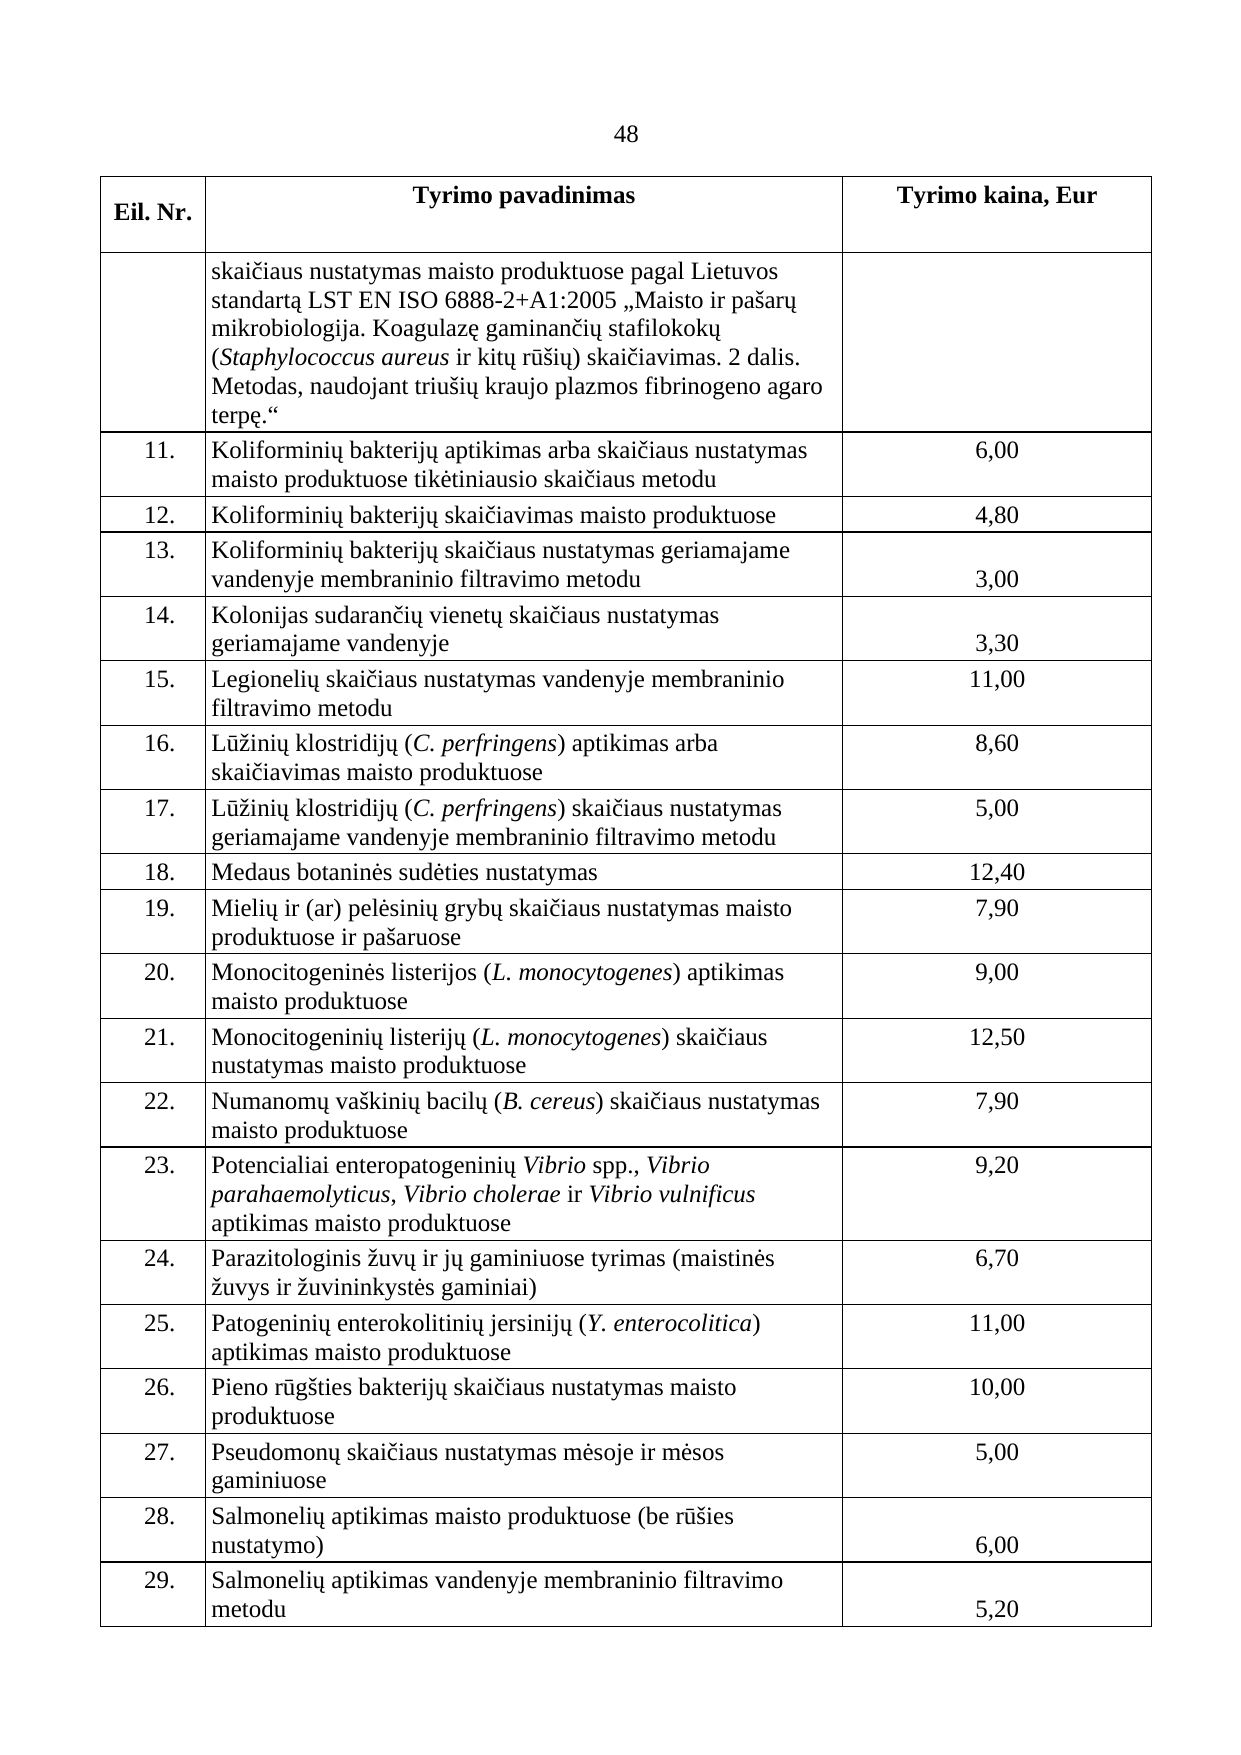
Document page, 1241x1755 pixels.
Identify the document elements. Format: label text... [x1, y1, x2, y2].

table_cell 25. [101, 1305, 205, 1368]
table_cell Salmonelių aptikimas vandenyje membraninio filtravimo metodu [206, 1563, 842, 1626]
table_cell 6,70 [843, 1241, 1151, 1304]
table_cell 26. [101, 1369, 205, 1433]
table_cell [101, 253, 205, 431]
table_cell skaičiaus nustatymas maisto produktuose pagal Lietuvos standartą LST EN ISO 6888-2+A1:2005 „Maisto ir pašarų mikrobiologija. Koagulazę gaminančių stafilokokų (Staphylococcus aureus ir kitų rūšių) skaičiavimas. 2 dalis. Metodas, naudojant triušių kraujo plazmos fibrinogeno agaro terpę.“ [206, 253, 842, 431]
table_cell Parazitologinis žuvų ir jų gaminiuose tyrimas (maistinės žuvys ir žuvininkystės gaminiai) [206, 1241, 842, 1304]
table_cell 12,50 [843, 1019, 1151, 1082]
table_cell 5,00 [843, 1434, 1151, 1497]
table_cell 15. [101, 661, 205, 724]
table_cell 28. [101, 1498, 205, 1561]
table_cell Monocitogeninių listerijų (L. monocytogenes) skaičiaus nustatymas maisto produktuose [206, 1019, 842, 1082]
table_cell 12,40 [843, 854, 1151, 889]
table_cell 20. [101, 954, 205, 1018]
table_cell 9,20 [843, 1148, 1151, 1239]
table_cell Patogeninių enterokolitinių jersinijų (Y. enterocolitica) aptikimas maisto produktuose [206, 1305, 842, 1368]
table_cell Lūžinių klostridijų (C. perfringens) aptikimas arba skaičiavimas maisto produktuose [206, 726, 842, 789]
table_cell Koliforminių bakterijų aptikimas arba skaičiaus nustatymas maisto produktuose tikėtiniausio skaičiaus metodu [206, 433, 842, 496]
table_cell 23. [101, 1148, 205, 1239]
table_cell 11,00 [843, 1305, 1151, 1368]
table_cell 9,00 [843, 954, 1151, 1018]
table_cell Lūžinių klostridijų (C. perfringens) skaičiaus nustatymas geriamajame vandenyje membraninio filtravimo metodu [206, 790, 842, 853]
table_cell 11,00 [843, 661, 1151, 724]
table_cell 14. [101, 597, 205, 660]
table_cell 5,00 [843, 790, 1151, 853]
table_cell 27. [101, 1434, 205, 1497]
table_cell Pseudomonų skaičiaus nustatymas mėsoje ir mėsos gaminiuose [206, 1434, 842, 1497]
table_cell 3,00 [843, 533, 1151, 596]
table_cell 7,90 [843, 890, 1151, 953]
table_cell 6,00 [843, 1498, 1151, 1561]
table_cell Mielių ir (ar) pelėsinių grybų skaičiaus nustatymas maisto produktuose ir pašaruose [206, 890, 842, 953]
table_cell 16. [101, 726, 205, 789]
table_cell 10,00 [843, 1369, 1151, 1433]
table_cell 5,20 [843, 1563, 1151, 1626]
table_cell Kolonijas sudarančių vienetų skaičiaus nustatymas geriamajame vandenyje [206, 597, 842, 660]
table_header Tyrimo pavadinimas [206, 177, 842, 252]
table_cell 6,00 [843, 433, 1151, 496]
table_cell Medaus botaninės sudėties nustatymas [206, 854, 842, 889]
table_cell 18. [101, 854, 205, 889]
table_header Tyrimo kaina, Eur [843, 177, 1151, 252]
table_cell Pieno rūgšties bakterijų skaičiaus nustatymas maisto produktuose [206, 1369, 842, 1433]
table_cell 4,80 [843, 497, 1151, 531]
table_cell Koliforminių bakterijų skaičiaus nustatymas geriamajame vandenyje membraninio filtravimo metodu [206, 533, 842, 596]
table_cell 22. [101, 1083, 205, 1146]
table_cell 29. [101, 1563, 205, 1626]
table_cell 13. [101, 533, 205, 596]
table_cell Numanomų vaškinių bacilų (B. cereus) skaičiaus nustatymas maisto produktuose [206, 1083, 842, 1146]
table_cell 12. [101, 497, 205, 531]
table_header Eil. Nr. [101, 177, 205, 252]
table_cell Legionelių skaičiaus nustatymas vandenyje membraninio filtravimo metodu [206, 661, 842, 724]
table_cell 11. [101, 433, 205, 496]
table_cell 24. [101, 1241, 205, 1304]
table_cell Koliforminių bakterijų skaičiavimas maisto produktuose [206, 497, 842, 531]
table_cell 21. [101, 1019, 205, 1082]
table_cell 7,90 [843, 1083, 1151, 1146]
table_cell 8,60 [843, 726, 1151, 789]
table_cell Potencialiai enteropatogeninių Vibrio spp., Vibrio parahaemolyticus, Vibrio cholerae ir Vibrio vulnificus aptikimas maisto produktuose [206, 1148, 842, 1239]
table_cell 19. [101, 890, 205, 953]
table_cell [843, 253, 1151, 431]
table_cell 3,30 [843, 597, 1151, 660]
table_cell Salmonelių aptikimas maisto produktuose (be rūšies nustatymo) [206, 1498, 842, 1561]
table_cell Monocitogeninės listerijos (L. monocytogenes) aptikimas maisto produktuose [206, 954, 842, 1018]
table_cell 17. [101, 790, 205, 853]
